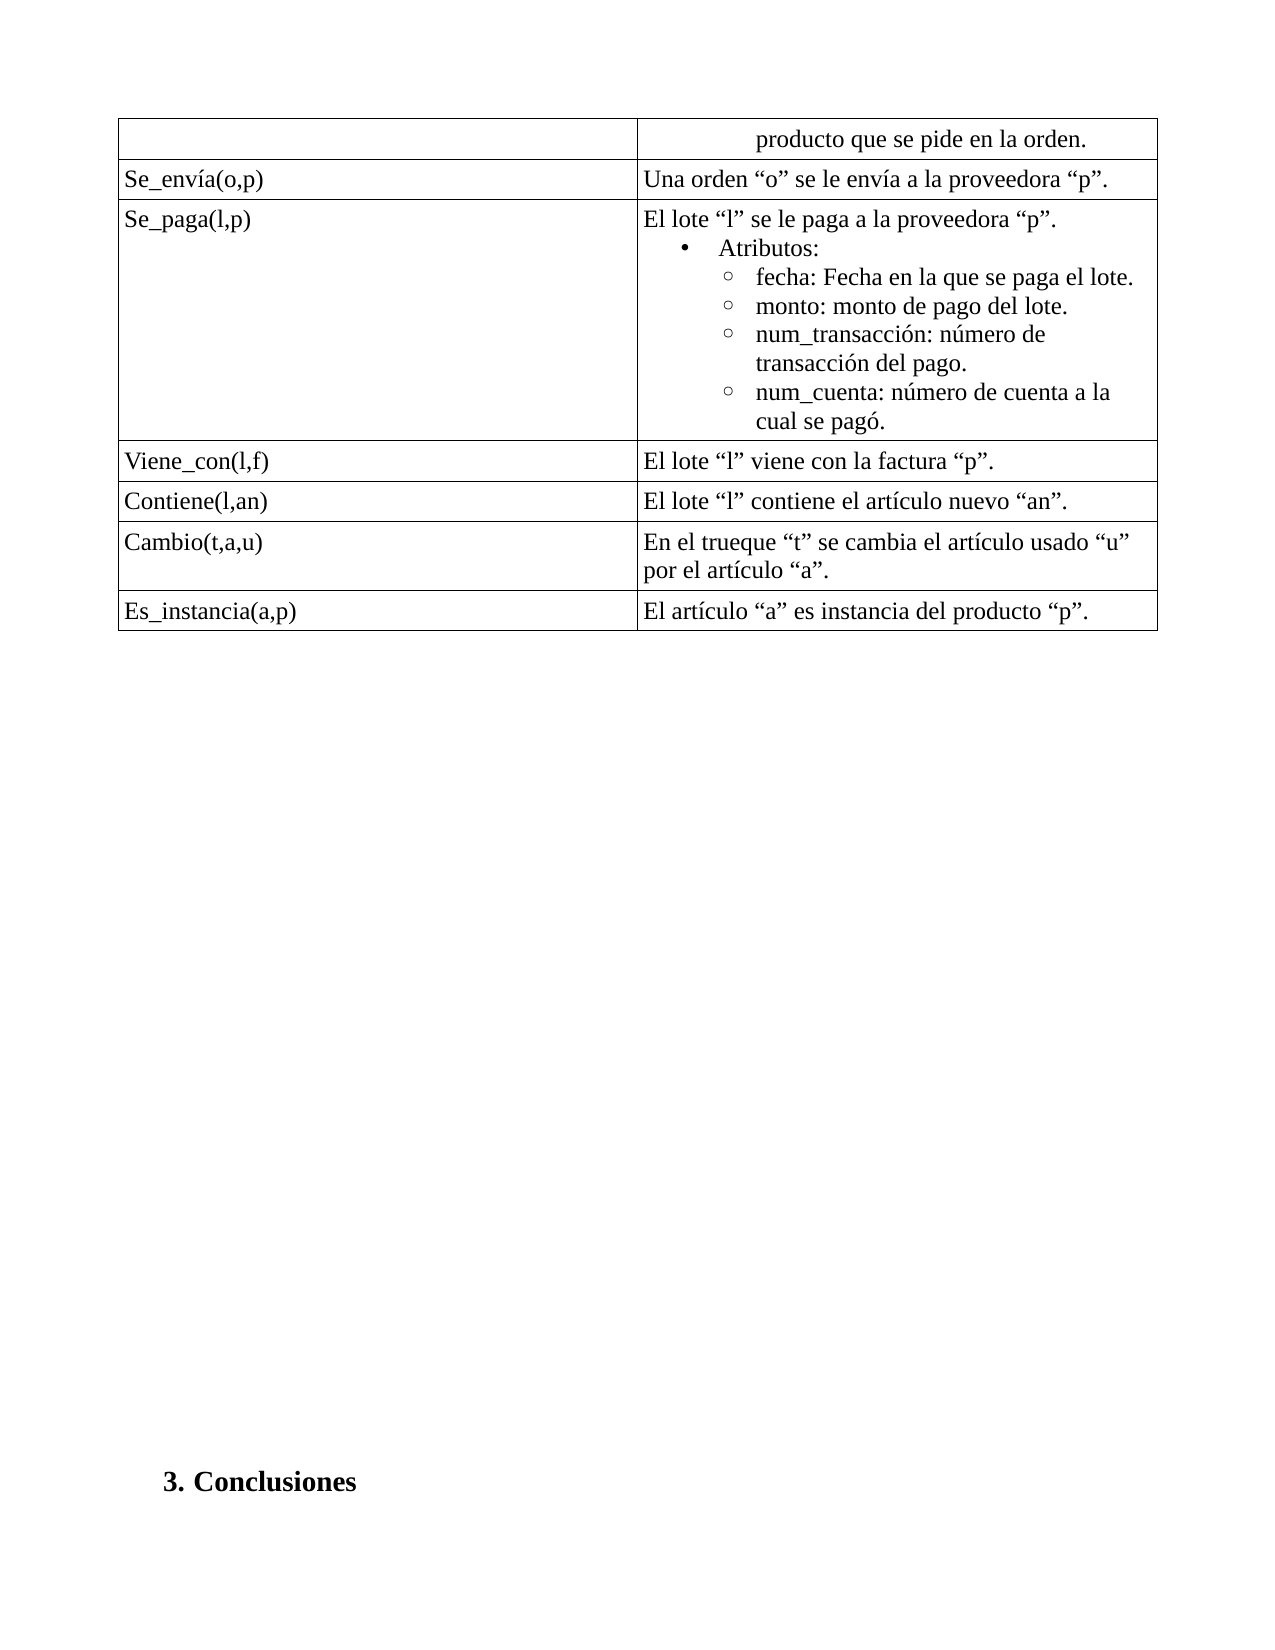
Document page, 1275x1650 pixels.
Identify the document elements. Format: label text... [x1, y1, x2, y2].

table_cell El lote “l” viene con la factura “p”. [638, 441, 1157, 481]
table_cell Contiene(l,an) [119, 482, 637, 521]
table_cell El lote “l” contiene el artículo nuevo “an”. [638, 482, 1157, 521]
table_cell [119, 119, 637, 158]
table_cell Cambio(t,a,u) [119, 522, 637, 590]
table_cell El lote “l” se le paga a la proveedora “p”. Atributos: fecha: Fecha en la que se paga el lote. monto: monto de pago del lote. num_transacción: número de transacción del pago. num_cuenta: número de cuenta a la cual se pagó. [638, 200, 1157, 440]
table_cell Es_instancia(a,p) [119, 591, 637, 630]
table_cell Una orden “o” se le envía a la proveedora “p”. [638, 160, 1157, 199]
table_cell El artículo “a” es instancia del producto “p”. [638, 591, 1157, 630]
table_cell En el trueque “t” se cambia el artículo usado “u” por el artículo “a”. [638, 522, 1157, 590]
table_cell Viene_con(l,f) [119, 441, 637, 481]
table_cell producto que se pide en la orden. [638, 119, 1157, 158]
table_cell Se_paga(l,p) [119, 200, 637, 440]
table_cell Se_envía(o,p) [119, 160, 637, 199]
list Conclusiones [156, 1464, 1157, 1498]
